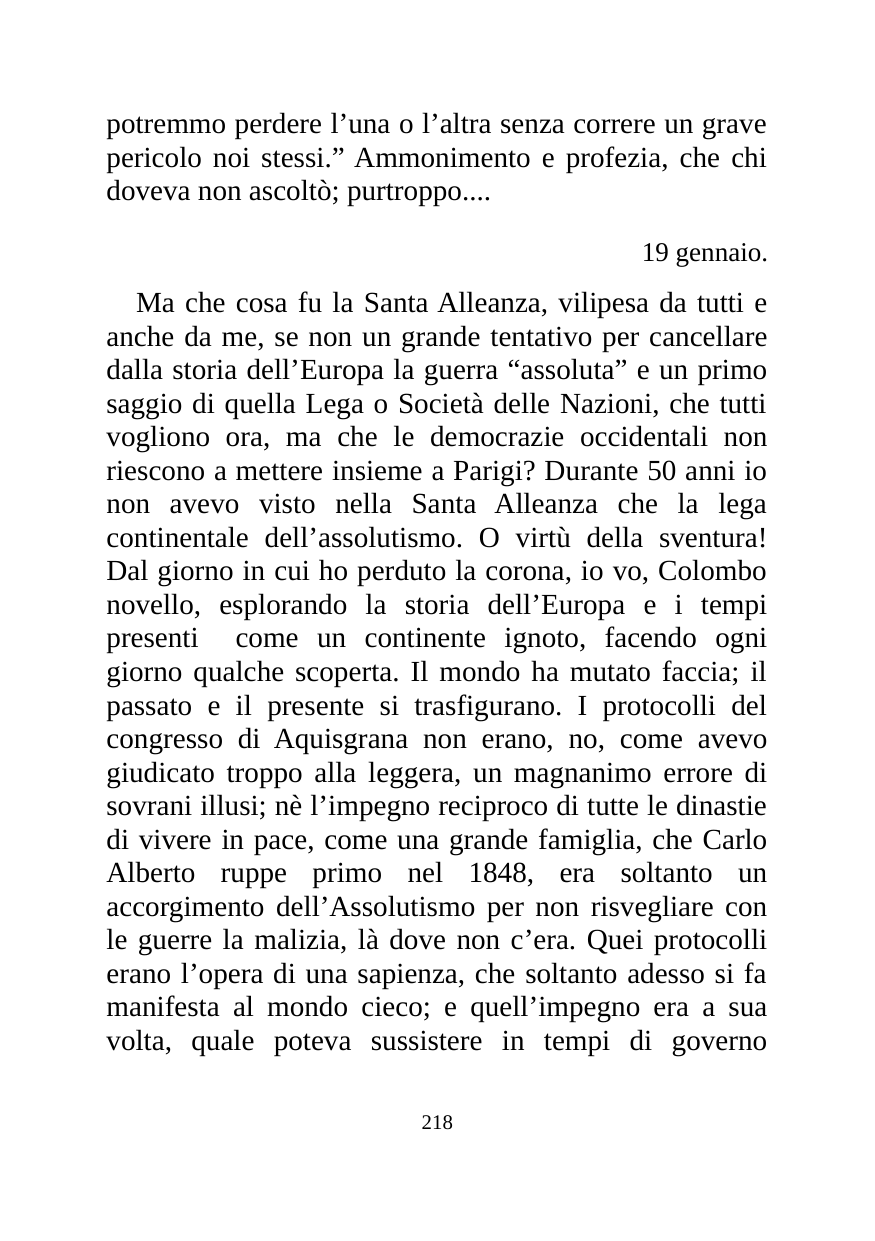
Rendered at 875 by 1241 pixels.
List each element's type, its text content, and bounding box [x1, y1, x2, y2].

text potremmo perdere l’una o l’altra senza correre un grave pericolo noi stessi.” Ammonimento e profezia, che chi doveva non ascoltò; purtroppo.... [106, 106, 768, 207]
text Ma che cosa fu la Santa Alleanza, vilipesa da tutti e anche da me, se non un grande tentativo per cancellare dalla storia dell’Europa la guerra “assoluta” e un primo saggio di quella Lega o Società delle Nazioni, che tutti vogliono ora, ma che le democrazie occidentali non riescono a mettere insieme a Parigi? Durante 50 anni io non avevo visto nella Santa Alleanza che la lega continentale dell’assolutismo. O virtù della sventura! Dal giorno in cui ho perduto la corona, io vo, Colombo novello, esplorando la storia dell’Europa e i tempi presenti come un continente ignoto, facendo ogni giorno qualche scoperta. Il mondo ha mutato faccia; il passato e il presente si trasfigurano. I protocolli del congresso di Aquisgrana non erano, no, come avevo giudicato troppo alla leggera, un magnanimo errore di sovrani illusi; nè l’impegno reciproco di tutte le dinastie di vivere in pace, come una grande famiglia, che Carlo Alberto ruppe primo nel 1848, era soltanto un accorgimento dell’Assolutismo per non risvegliare con le guerre la malizia, là dove non c’era. Quei protocolli erano l’opera di una sapienza, che soltanto adesso si fa manifesta al mondo cieco; e quell’impegno era a sua volta, quale poteva sussistere in tempi di governo [106, 285, 768, 1057]
text 19 gennaio. [106, 236, 768, 267]
